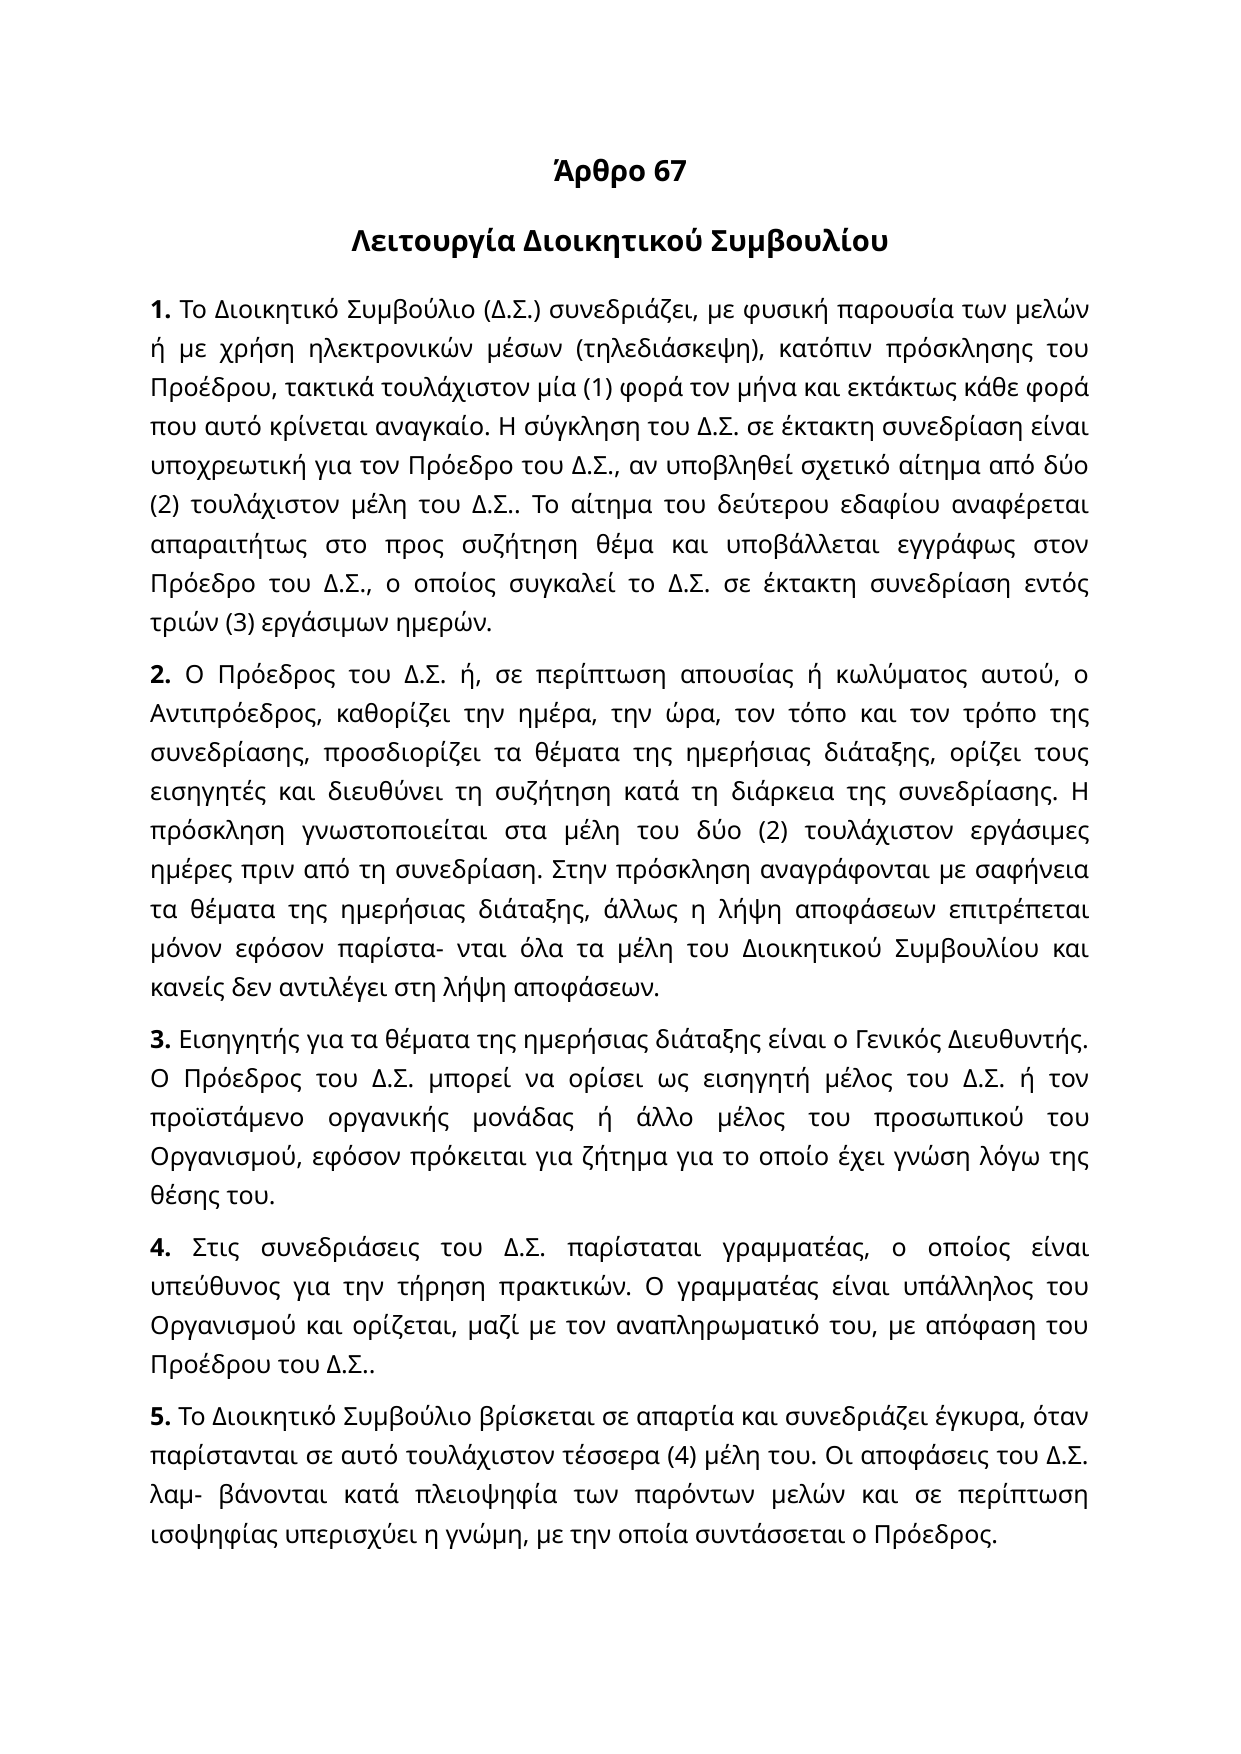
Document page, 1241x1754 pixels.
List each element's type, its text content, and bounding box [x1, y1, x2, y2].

text 2. Ο Πρόεδρος του Δ.Σ. ή, σε περίπτωση απουσίας ή κωλύματος αυτού, ο Αντιπρόεδρος, καθορίζει την ημέρα, την ώρα, τον τόπο και τον τρόπο της συνεδρίασης, προσδιορίζει τα θέματα της ημερήσιας διάταξης, ορίζει τους εισηγητές και διευθύνει τη συζήτηση κατά τη διάρκεια της συνεδρίασης. Η πρόσκληση γνωστοποιείται στα μέλη του δύο (2) τουλάχιστον εργάσιμες ημέρες πριν από τη συνεδρίαση. Στην πρόσκληση αναγράφονται με σαφήνεια τα θέματα της ημερήσιας διάταξης, άλλως η λήψη αποφάσεων επιτρέπεται μόνον εφόσον παρίστα- νται όλα τα μέλη του Διοικητικού Συμβουλίου και κανείς δεν αντιλέγει στη λήψη αποφάσεων. [150, 656, 1090, 1004]
subtitle Άρθρο 67 [150, 150, 1090, 190]
text 4. Στις συνεδριάσεις του Δ.Σ. παρίσταται γραμματέας, ο οποίος είναι υπεύθυνος για την τήρηση πρακτικών. Ο γραμματέας είναι υπάλληλος του Οργανισμού και ορίζεται, μαζί με τον αναπληρωματικό του, με απόφαση του Προέδρου του Δ.Σ.. [150, 1229, 1090, 1381]
text 3. Εισηγητής για τα θέματα της ημερήσιας διάταξης είναι ο Γενικός Διευθυντής. Ο Πρόεδρος του Δ.Σ. μπορεί να ορίσει ως εισηγητή μέλος του Δ.Σ. ή τον προϊστάμενο οργανικής μονάδας ή άλλο μέλος του προσωπικού του Οργανισμού, εφόσον πρόκειται για ζήτημα για το οποίο έχει γνώση λόγω της θέσης του. [150, 1021, 1090, 1212]
subtitle Λειτουργία Διοικητικού Συμβουλίου [150, 221, 1090, 260]
text 5. Το Διοικητικό Συμβούλιο βρίσκεται σε απαρτία και συνεδριάζει έγκυρα, όταν παρίστανται σε αυτό τουλάχιστον τέσσερα (4) μέλη του. Οι αποφάσεις του Δ.Σ. λαμ- βάνονται κατά πλειοψηφία των παρόντων μελών και σε περίπτωση ισοψηφίας υπερισχύει η γνώμη, με την οποία συντάσσεται ο Πρόεδρος. [150, 1399, 1090, 1550]
text 1. Το Διοικητικό Συμβούλιο (Δ.Σ.) συνεδριάζει, με φυσική παρουσία των μελών ή με χρήση ηλεκτρονικών μέσων (τηλεδιάσκεψη), κατόπιν πρόσκλησης του Προέδρου, τακτικά τουλάχιστον μία (1) φορά τον μήνα και εκτάκτως κάθε φορά που αυτό κρίνεται αναγκαίο. Η σύγκληση του Δ.Σ. σε έκτακτη συνεδρίαση είναι υποχρεωτική για τον Πρόεδρο του Δ.Σ., αν υποβληθεί σχετικό αίτημα από δύο (2) τουλάχιστον μέλη του Δ.Σ.. Το αίτημα του δεύτερου εδαφίου αναφέρεται απαραιτήτως στο προς συζήτηση θέμα και υποβάλλεται εγγράφως στον Πρόεδρο του Δ.Σ., ο οποίος συγκαλεί το Δ.Σ. σε έκτακτη συνεδρίαση εντός τριών (3) εργάσιμων ημερών. [150, 291, 1090, 639]
